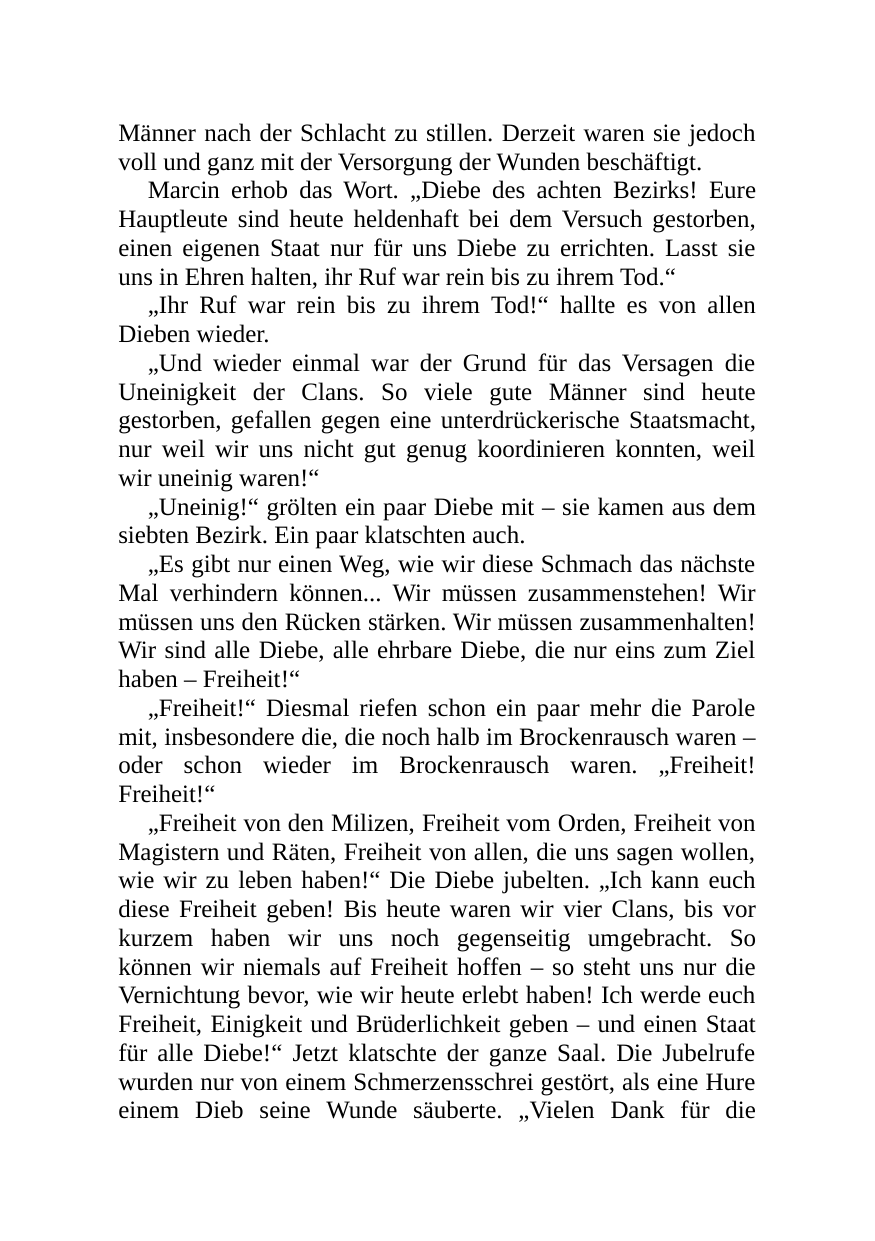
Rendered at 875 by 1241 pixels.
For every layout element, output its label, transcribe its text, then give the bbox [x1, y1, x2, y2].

text „Und wieder einmal war der Grund für das Versagen die Uneinigkeit der Clans. So viele gute Männer sind heute gestorben, gefallen gegen eine unterdrückerische Staatsmacht, nur weil wir uns nicht gut genug koordinieren konnten, weil wir uneinig waren!“ [118, 348, 756, 492]
text „Freiheit von den Milizen, Freiheit vom Orden, Freiheit von Magistern und Räten, Freiheit von allen, die uns sagen wollen, wie wir zu leben haben!“ Die Diebe jubelten. „Ich kann euch diese Freiheit geben! Bis heute waren wir vier Clans, bis vor kurzem haben wir uns noch gegenseitig umgebracht. So können wir niemals auf Freiheit hoffen – so steht uns nur die Vernichtung bevor, wie wir heute erlebt haben! Ich werde euch Freiheit, Einigkeit und Brüderlichkeit geben – und einen Staat für alle Diebe!“ Jetzt klatschte der ganze Saal. Die Jubelrufe wurden nur von einem Schmerzensschrei gestört, als eine Hure einem Dieb seine Wunde säuberte. „Vielen Dank für die [118, 808, 756, 1124]
text „Freiheit!“ Diesmal riefen schon ein paar mehr die Parole mit, insbesondere die, die noch halb im Brockenrausch waren – oder schon wieder im Brockenrausch waren. „Freiheit! Freiheit!“ [118, 693, 756, 808]
text „Es gibt nur einen Weg, wie wir diese Schmach das nächste Mal verhindern können... Wir müssen zusammenstehen! Wir müssen uns den Rücken stärken. Wir müssen zusammenhalten! Wir sind alle Diebe, alle ehrbare Diebe, die nur eins zum Ziel haben – Freiheit!“ [118, 549, 756, 693]
text „Uneinig!“ grölten ein paar Diebe mit – sie kamen aus dem siebten Bezirk. Ein paar klatschten auch. [118, 492, 756, 549]
text Männer nach der Schlacht zu stillen. Derzeit waren sie jedoch voll und ganz mit der Versorgung der Wunden beschäftigt. [118, 118, 756, 176]
text Marcin erhob das Wort. „Diebe des achten Bezirks! Eure Hauptleute sind heute heldenhaft bei dem Versuch gestorben, einen eigenen Staat nur für uns Diebe zu errichten. Lasst sie uns in Ehren halten, ihr Ruf war rein bis zu ihrem Tod.“ [118, 176, 756, 291]
text „Ihr Ruf war rein bis zu ihrem Tod!“ hallte es von allen Dieben wieder. [118, 291, 756, 348]
